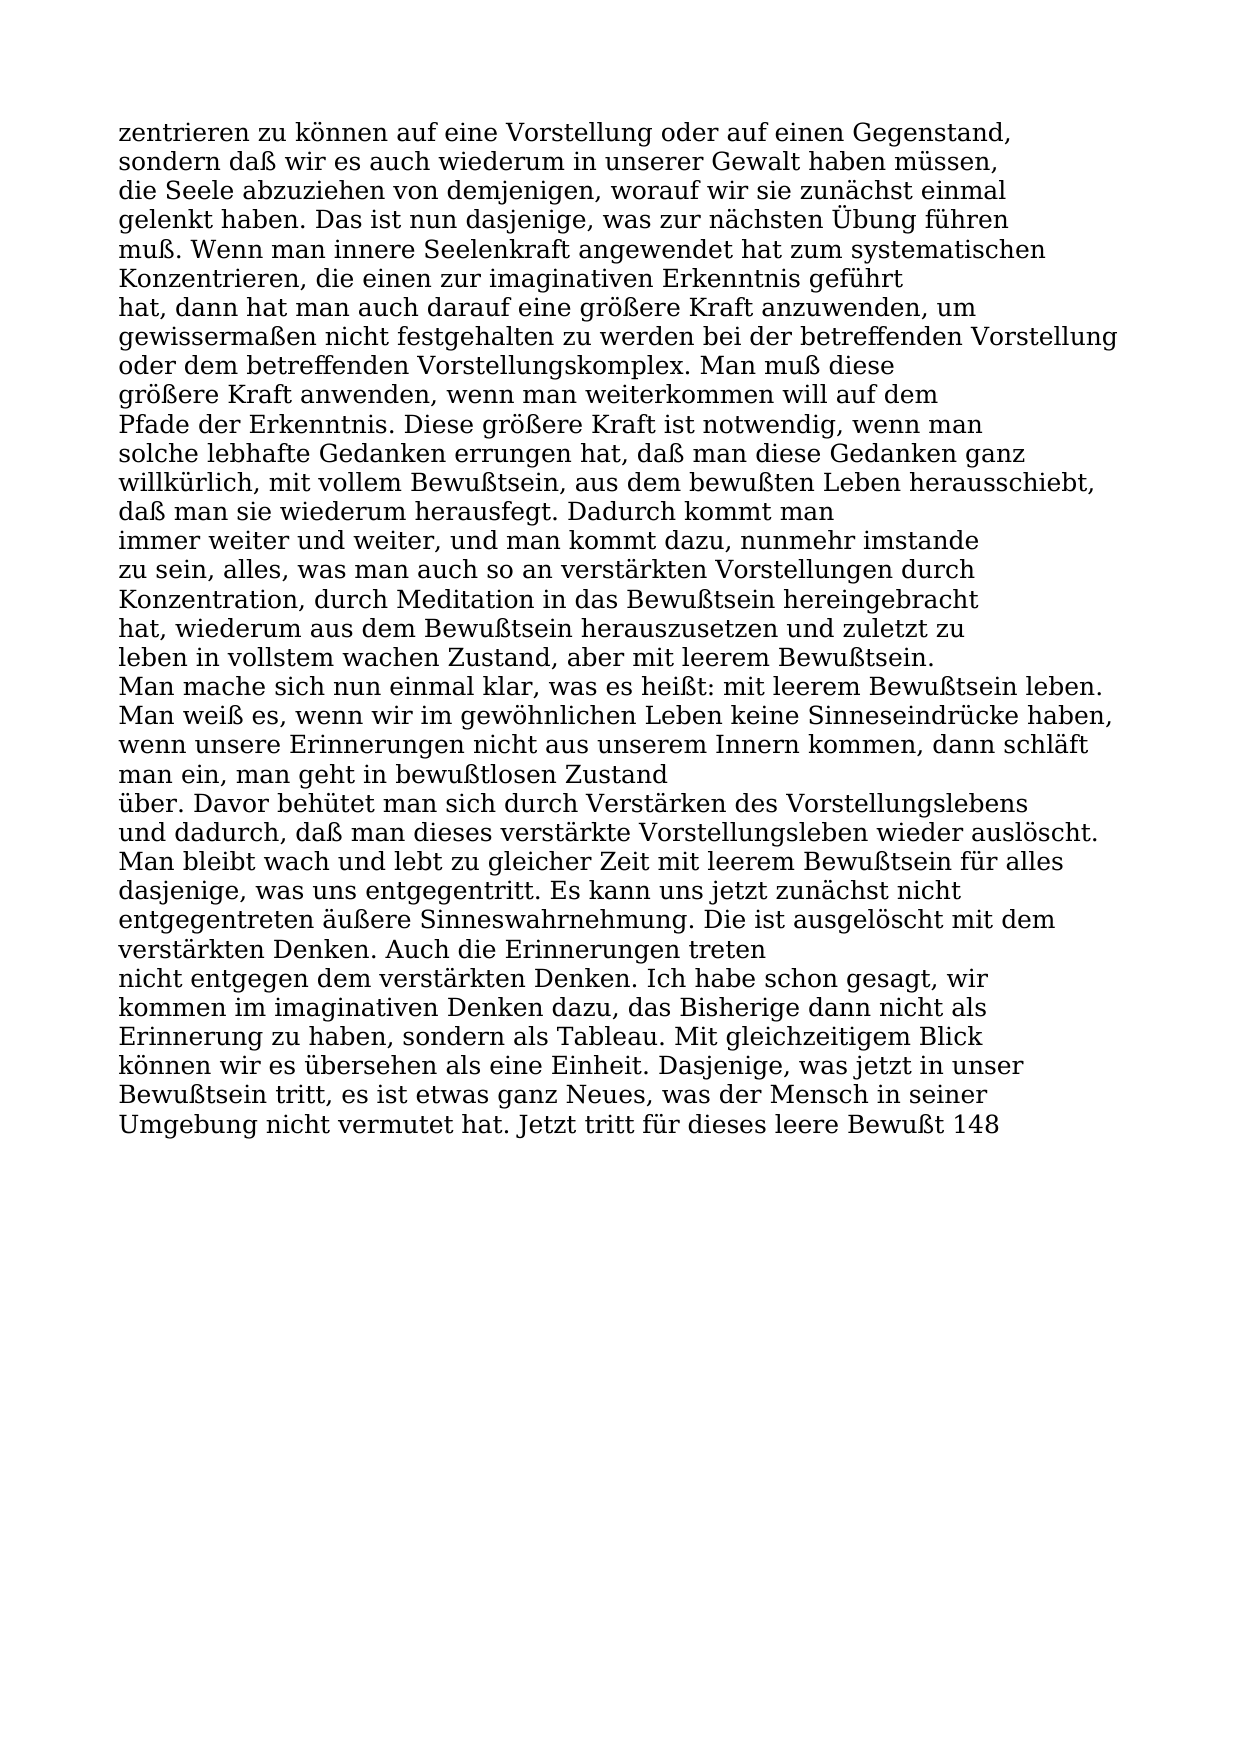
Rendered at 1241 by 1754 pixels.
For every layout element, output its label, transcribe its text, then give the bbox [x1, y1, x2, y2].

text zentrieren zu können auf eine Vorstellung oder auf einen Gegenstand, [118, 118, 1122, 147]
text größere Kraft anwenden, wenn man weiterkommen will auf dem [118, 381, 1122, 410]
text Bewußtsein tritt, es ist etwas ganz Neues, was der Mensch in seiner [118, 1081, 1122, 1110]
text Umgebung nicht vermutet hat. Jetzt tritt für dieses leere Bewußt 148 [118, 1110, 1122, 1139]
text und dadurch, daß man dieses verstärkte Vorstellungsleben wieder auslöscht. Man bleibt wach und lebt zu gleicher Zeit mit leerem Bewußtsein für alles dasjenige, was uns entgegentritt. Es kann uns jetzt zunächst nicht entgegentreten äußere Sinneswahrnehmung. Die ist ausgelöscht mit dem verstärkten Denken. Auch die Erinnerungen treten [118, 818, 1122, 964]
text gelenkt haben. Das ist nun dasjenige, was zur nächsten Übung führen [118, 206, 1122, 235]
text zu sein, alles, was man auch so an verstärkten Vorstellungen durch [118, 556, 1122, 585]
text immer weiter und weiter, und man kommt dazu, nunmehr imstande [118, 526, 1122, 556]
text hat, dann hat man auch darauf eine größere Kraft anzuwenden, um [118, 293, 1122, 322]
text Man mache sich nun einmal klar, was es heißt: mit leerem Bewußtsein leben. Man weiß es, wenn wir im gewöhnlichen Leben keine Sinneseindrücke haben, wenn unsere Erinnerungen nicht aus unserem Innern kommen, dann schläft man ein, man geht in bewußtlosen Zustand [118, 672, 1122, 789]
text über. Davor behütet man sich durch Verstärken des Vorstellungslebens [118, 789, 1122, 818]
text kommen im imaginativen Denken dazu, das Bisherige dann nicht als [118, 993, 1122, 1022]
text Erinnerung zu haben, sondern als Tableau. Mit gleichzeitigem Blick [118, 1022, 1122, 1051]
text Pfade der Erkenntnis. Diese größere Kraft ist notwendig, wenn man [118, 410, 1122, 439]
text sondern daß wir es auch wiederum in unserer Gewalt haben müssen, [118, 147, 1122, 176]
text die Seele abzuziehen von demjenigen, worauf wir sie zunächst einmal [118, 176, 1122, 206]
text solche lebhafte Gedanken errungen hat, daß man diese Gedanken ganz [118, 439, 1122, 468]
text leben in vollstem wachen Zustand, aber mit leerem Bewußtsein. [118, 643, 1122, 672]
text muß. Wenn man innere Seelenkraft angewendet hat zum systematischen Konzentrieren, die einen zur imaginativen Erkenntnis geführt [118, 235, 1122, 293]
text Konzentration, durch Meditation in das Bewußtsein hereingebracht [118, 585, 1122, 614]
text können wir es übersehen als eine Einheit. Dasjenige, was jetzt in unser [118, 1051, 1122, 1081]
text willkürlich, mit vollem Bewußtsein, aus dem bewußten Leben herausschiebt, daß man sie wiederum herausfegt. Dadurch kommt man [118, 468, 1122, 526]
text nicht entgegen dem verstärkten Denken. Ich habe schon gesagt, wir [118, 964, 1122, 993]
text gewissermaßen nicht festgehalten zu werden bei der betreffenden Vorstellung oder dem betreffenden Vorstellungskomplex. Man muß diese [118, 322, 1122, 381]
text hat, wiederum aus dem Bewußtsein herauszusetzen und zuletzt zu [118, 614, 1122, 643]
